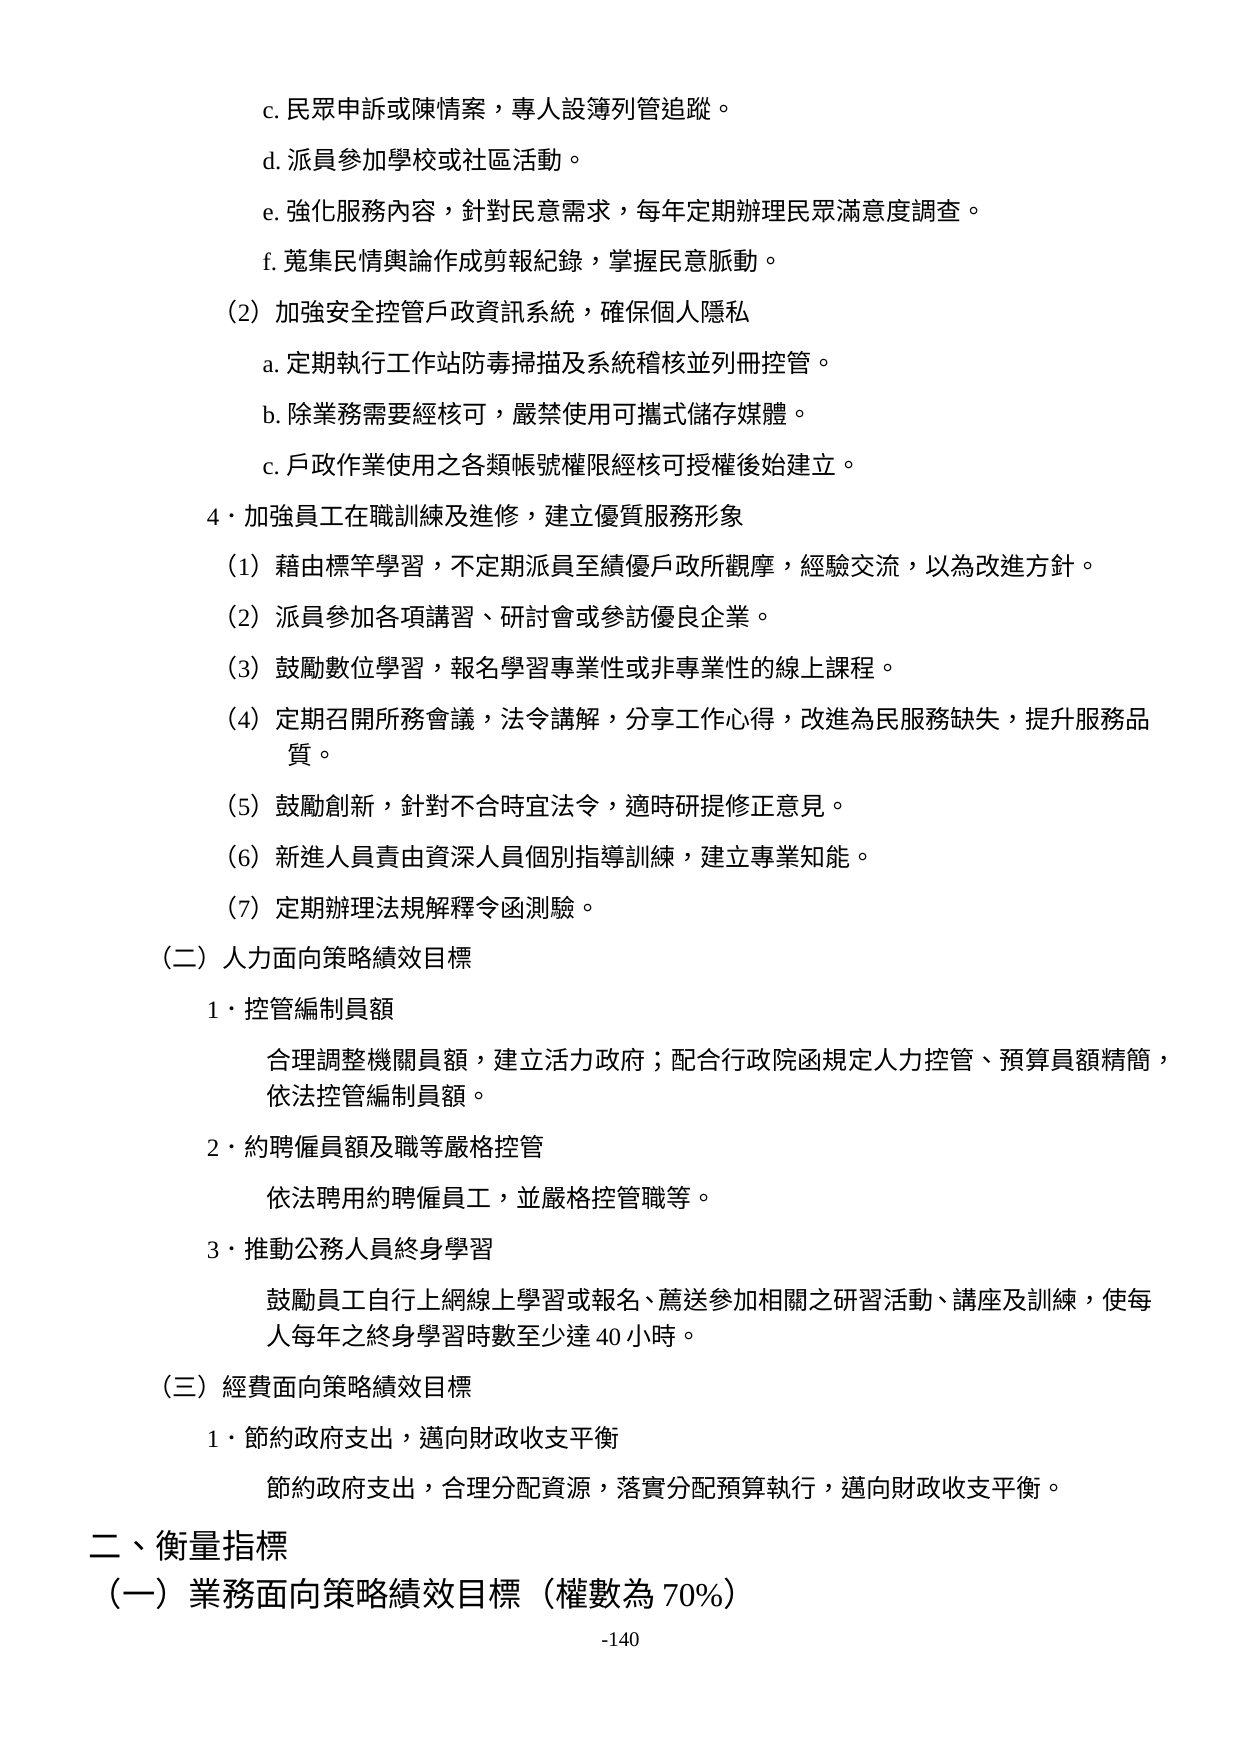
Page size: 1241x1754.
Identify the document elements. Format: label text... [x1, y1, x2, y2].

list 新進人員責由資深人員個別指導訓練，建立專業知能。 [213, 837, 1152, 873]
text （一）業務面向策略績效目標（權數為70%） [88, 1568, 1152, 1616]
list 鼓勵創新，針對不合時宜法令，適時研提修正意見。 [213, 786, 1152, 823]
list 蒐集民情輿論作成剪報紀錄，掌握民意脈動。 [262, 242, 1152, 278]
list 民眾申訴或陳情案，專人設簿列管追蹤。 [262, 89, 1152, 126]
list 鼓勵數位學習，報名學習專業性或非專業性的線上課程。 [213, 648, 1152, 685]
list 推動公務人員終身學習 [207, 1229, 1152, 1266]
list 除業務需要經核可，嚴禁使用可攜式儲存媒體。 [262, 394, 1152, 431]
list 派員參加各項講習、研討會或參訪優良企業。 [213, 598, 1152, 634]
list 定期執行工作站防毒掃描及系統稽核並列冊控管。 [262, 343, 1152, 380]
text （二）人力面向策略績效目標 [148, 939, 1152, 975]
text 依法聘用約聘僱員工，並嚴格控管職等。 [266, 1178, 1152, 1215]
list 加強安全控管戶政資訊系統，確保個人隱私 [213, 293, 1152, 329]
list 強化服務內容，針對民意需求，每年定期辦理民眾滿意度調查。 [262, 191, 1152, 227]
list 約聘僱員額及職等嚴格控管 [207, 1128, 1152, 1164]
list 加強員工在職訓練及進修，建立優質服務形象 [207, 496, 1152, 532]
list 控管編制員額 [207, 990, 1152, 1026]
text 二、衡量指標 [88, 1520, 1152, 1568]
list 定期召開所務會議，法令講解，分享工作心得，改進為民服務缺失，提升服務品質。 [213, 699, 1152, 772]
list 藉由標竿學習，不定期派員至績優戶政所觀摩，經驗交流，以為改進方針。 [213, 547, 1152, 583]
list 定期辦理法規解釋令函測驗。 [213, 888, 1152, 924]
list 派員參加學校或社區活動。 [262, 140, 1152, 176]
text 鼓勵員工自行上網線上學習或報名、薦送參加相關之研習活動、講座及訓練，使每人每年之終身學習時數至少達40小時。 [266, 1280, 1152, 1353]
list 戶政作業使用之各類帳號權限經核可授權後始建立。 [262, 445, 1152, 481]
text （三）經費面向策略績效目標 [148, 1367, 1152, 1403]
text 合理調整機關員額，建立活力政府；配合行政院函規定人力控管、預算員額精簡，依法控管編制員額。 [266, 1041, 1152, 1113]
list 節約政府支出，邁向財政收支平衡 [207, 1418, 1152, 1454]
text 節約政府支出，合理分配資源，落實分配預算執行，邁向財政收支平衡。 [266, 1469, 1152, 1505]
